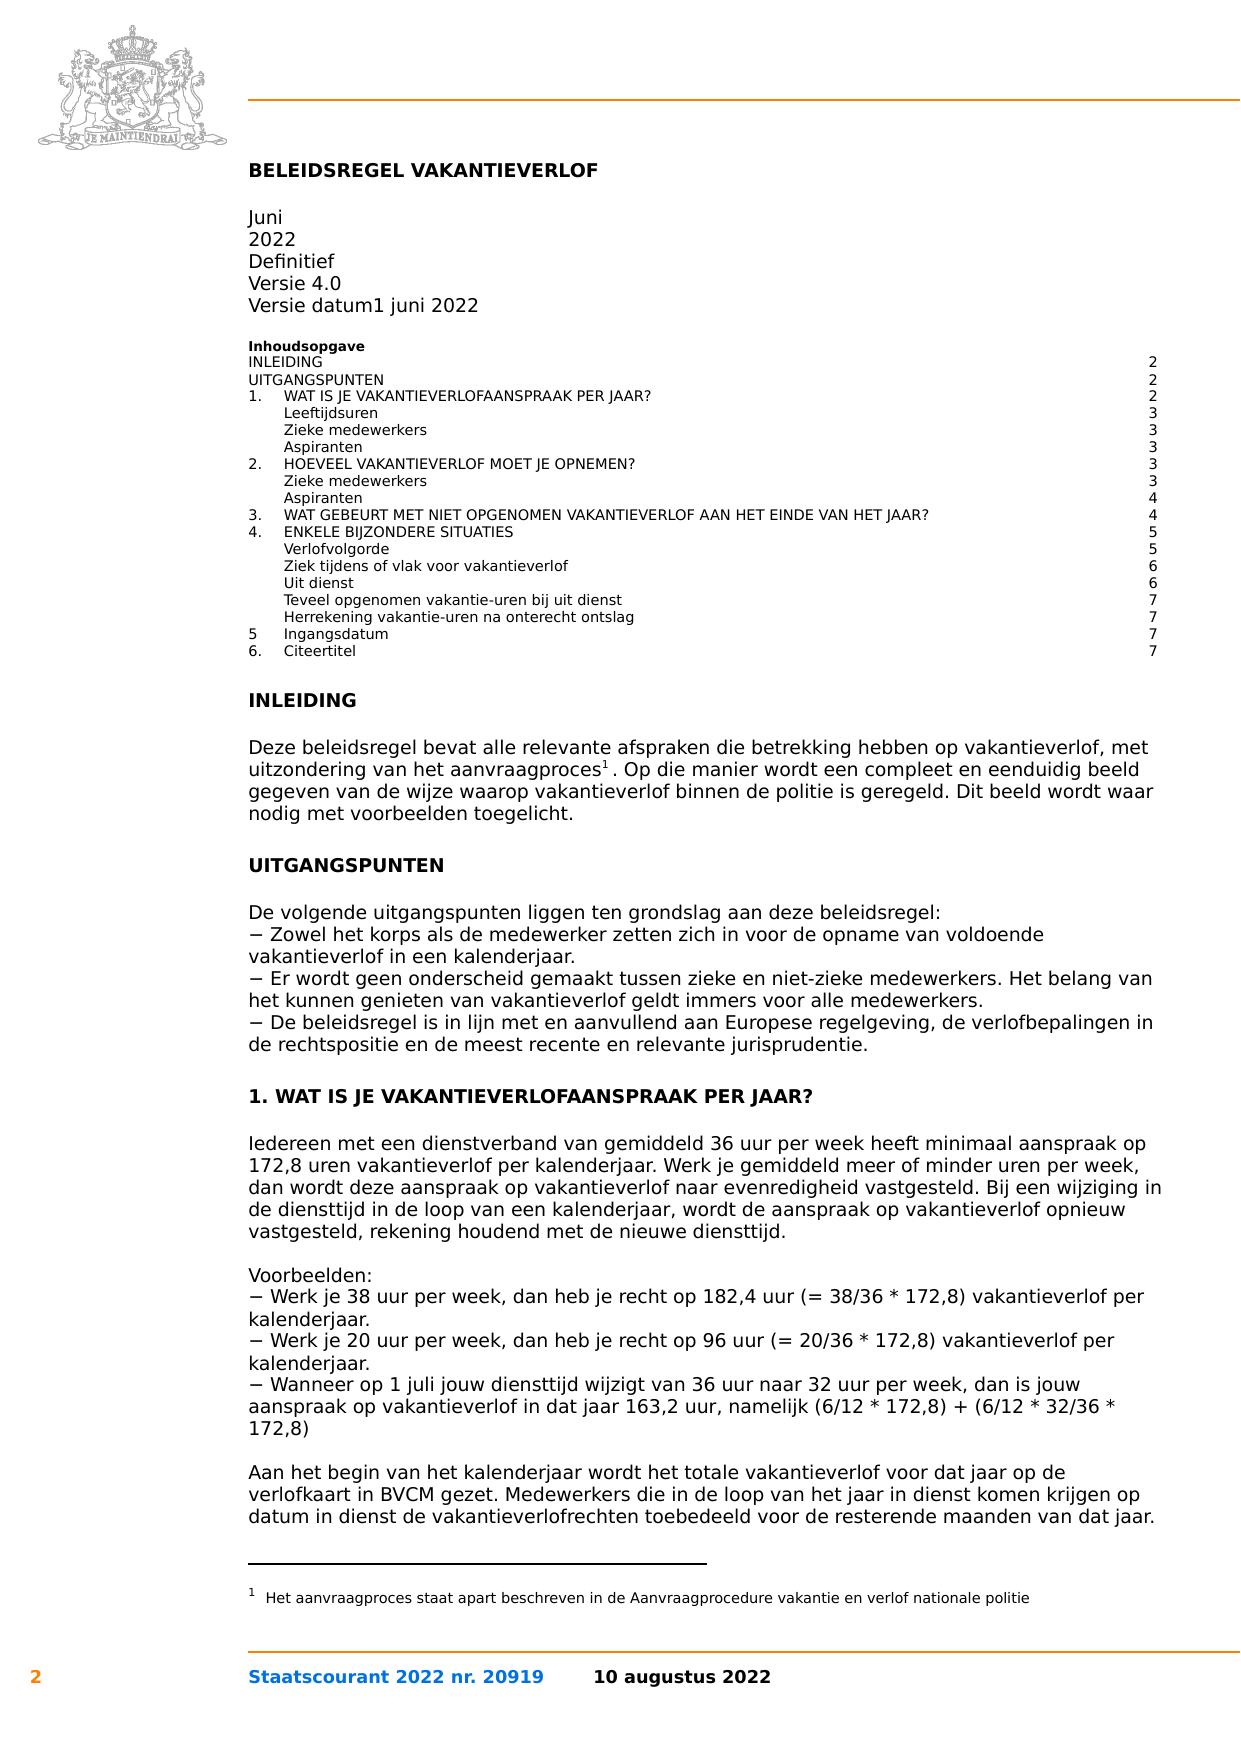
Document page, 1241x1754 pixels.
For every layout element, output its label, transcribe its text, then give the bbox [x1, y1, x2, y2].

text − Er wordt geen onderscheid gemaakt tussen zieke en niet-zieke medewerkers. Het belang van het kunnen genieten van vakantieverlof geldt immers voor alle medewerkers. [248, 968, 1163, 1012]
table_cell [248, 541, 278, 558]
table_cell 3 [1089, 456, 1163, 473]
text − Werk je 20 uur per week, dan heb je recht op 96 uur (= 20/36 * 172,8) vakantieverlof per kalenderjaar. [248, 1330, 1163, 1374]
table_cell [248, 609, 278, 626]
table_cell [248, 473, 278, 490]
text Versie datum1 juni 2022 [248, 295, 1163, 317]
table_cell 6 [1089, 575, 1163, 592]
text Iedereen met een dienstverband van gemiddeld 36 uur per week heeft minimaal aanspraak op 172,8 uren vakantieverlof per kalenderjaar. Werk je gemiddeld meer of minder uren per week, dan wordt deze aanspraak op vakantieverlof naar evenredigheid vastgesteld. Bij een wijziging in de diensttijd in de loop van een kalenderjaar, wordt de aanspraak op vakantieverlof opnieuw vastgesteld, rekening houdend met de nieuwe diensttijd. [248, 1133, 1163, 1243]
table_cell 3 [1089, 439, 1163, 456]
text − Wanneer op 1 juli jouw diensttijd wijzigt van 36 uur naar 32 uur per week, dan is jouw aanspraak op vakantieverlof in dat jaar 163,2 uur, namelijk (6/12 * 172,8) + (6/12 * 32/36 * 172,8) [248, 1374, 1163, 1440]
table_cell UITGANGSPUNTEN [248, 371, 1089, 388]
table_cell 4 [1089, 507, 1163, 524]
table_cell Aspiranten [278, 439, 1089, 456]
table_cell WAT GEBEURT MET NIET OPGENOMEN VAKANTIEVERLOF AAN HET EINDE VAN HET JAAR? [278, 507, 1089, 524]
table_cell Verlofvolgorde [278, 541, 1089, 558]
text Versie 4.0 [248, 273, 1163, 295]
table_cell Zieke medewerkers [278, 473, 1089, 490]
table_cell [248, 439, 278, 456]
table_cell 6 [1089, 558, 1163, 575]
table_cell 2 [1089, 388, 1163, 405]
text Aan het begin van het kalenderjaar wordt het totale vakantieverlof voor dat jaar op de verlofkaart in BVCM gezet. Medewerkers die in de loop van het jaar in dienst komen krijgen op datum in dienst de vakantieverlofrechten toebedeeld voor de resterende maanden van dat jaar. [248, 1462, 1163, 1528]
table_cell 7 [1089, 626, 1163, 643]
table_cell 2 [1089, 371, 1163, 388]
table_cell ENKELE BIJZONDERE SITUATIES [278, 524, 1089, 541]
table_cell [248, 558, 278, 575]
subtitle BELEIDSREGEL VAKANTIEVERLOF [248, 160, 1163, 182]
table_cell Citeertitel [278, 643, 1089, 660]
text Het aanvraagproces staat apart beschreven in de Aanvraagprocedure vakantie en verlof nationale politie [248, 1586, 1163, 1608]
table_cell Uit dienst [278, 575, 1089, 592]
text − Zowel het korps als de medewerker zetten zich in voor de opname van voldoende vakantieverlof in een kalenderjaar. [248, 924, 1163, 968]
table_cell [248, 575, 278, 592]
table_cell 3. [248, 507, 278, 524]
picture [38, 25, 227, 150]
table_cell [248, 490, 278, 507]
text Definitief [248, 251, 1163, 273]
table_cell 7 [1089, 609, 1163, 626]
table_cell Herrekening vakantie-uren na onterecht ontslag [278, 609, 1089, 626]
table_cell 2 [1089, 354, 1163, 371]
table_cell INLEIDING [248, 354, 1089, 371]
table_cell 3 [1089, 405, 1163, 422]
table_cell WAT IS JE VAKANTIEVERLOFAANSPRAAK PER JAAR? [278, 388, 1089, 405]
table_cell Aspiranten [278, 490, 1089, 507]
text Juni [248, 207, 1163, 229]
subtitle INLEIDING [248, 690, 1163, 712]
table_cell Zieke medewerkers [278, 422, 1089, 439]
table_cell 5 [248, 626, 278, 643]
text − Werk je 38 uur per week, dan heb je recht op 182,4 uur (= 38/36 * 172,8) vakantieverlof per kalenderjaar. [248, 1286, 1163, 1330]
table_cell 5 [1089, 541, 1163, 558]
table_cell 3 [1089, 473, 1163, 490]
table_cell 7 [1089, 592, 1163, 609]
text Voorbeelden: [248, 1264, 1163, 1286]
text 2022 [248, 229, 1163, 251]
text Deze beleidsregel bevat alle relevante afspraken die betrekking hebben op vakantieverlof, met uitzondering van het aanvraagproces. Op die manier wordt een compleet en eenduidig beeld gegeven van de wijze waarop vakantieverlof binnen de politie is geregeld. Dit beeld wordt waar nodig met voorbeelden toegelicht. [248, 737, 1163, 825]
table_cell Ziek tijdens of vlak voor vakantieverlof [278, 558, 1089, 575]
table_cell Leeftijdsuren [278, 405, 1089, 422]
table_cell 6. [248, 643, 278, 660]
table_cell HOEVEEL VAKANTIEVERLOF MOET JE OPNEMEN? [278, 456, 1089, 473]
table_cell Teveel opgenomen vakantie-uren bij uit dienst [278, 592, 1089, 609]
table_header Inhoudsopgave [248, 339, 1163, 354]
table_cell 5 [1089, 524, 1163, 541]
table_cell 7 [1089, 643, 1163, 660]
table_cell 4 [1089, 490, 1163, 507]
table_cell 3 [1089, 422, 1163, 439]
table_cell [248, 405, 278, 422]
subtitle UITGANGSPUNTEN [248, 855, 1163, 877]
table_cell Ingangsdatum [278, 626, 1089, 643]
table_cell 4. [248, 524, 278, 541]
table_cell [248, 592, 278, 609]
subtitle 1. WAT IS JE VAKANTIEVERLOFAANSPRAAK PER JAAR? [248, 1086, 1163, 1108]
table_cell 1. [248, 388, 278, 405]
text − De beleidsregel is in lijn met en aanvullend aan Europese regelgeving, de verlofbepalingen in de rechtspositie en de meest recente en relevante jurisprudentie. [248, 1012, 1163, 1056]
table_cell [248, 422, 278, 439]
text De volgende uitgangspunten liggen ten grondslag aan deze beleidsregel: [248, 902, 1163, 924]
table_cell 2. [248, 456, 278, 473]
